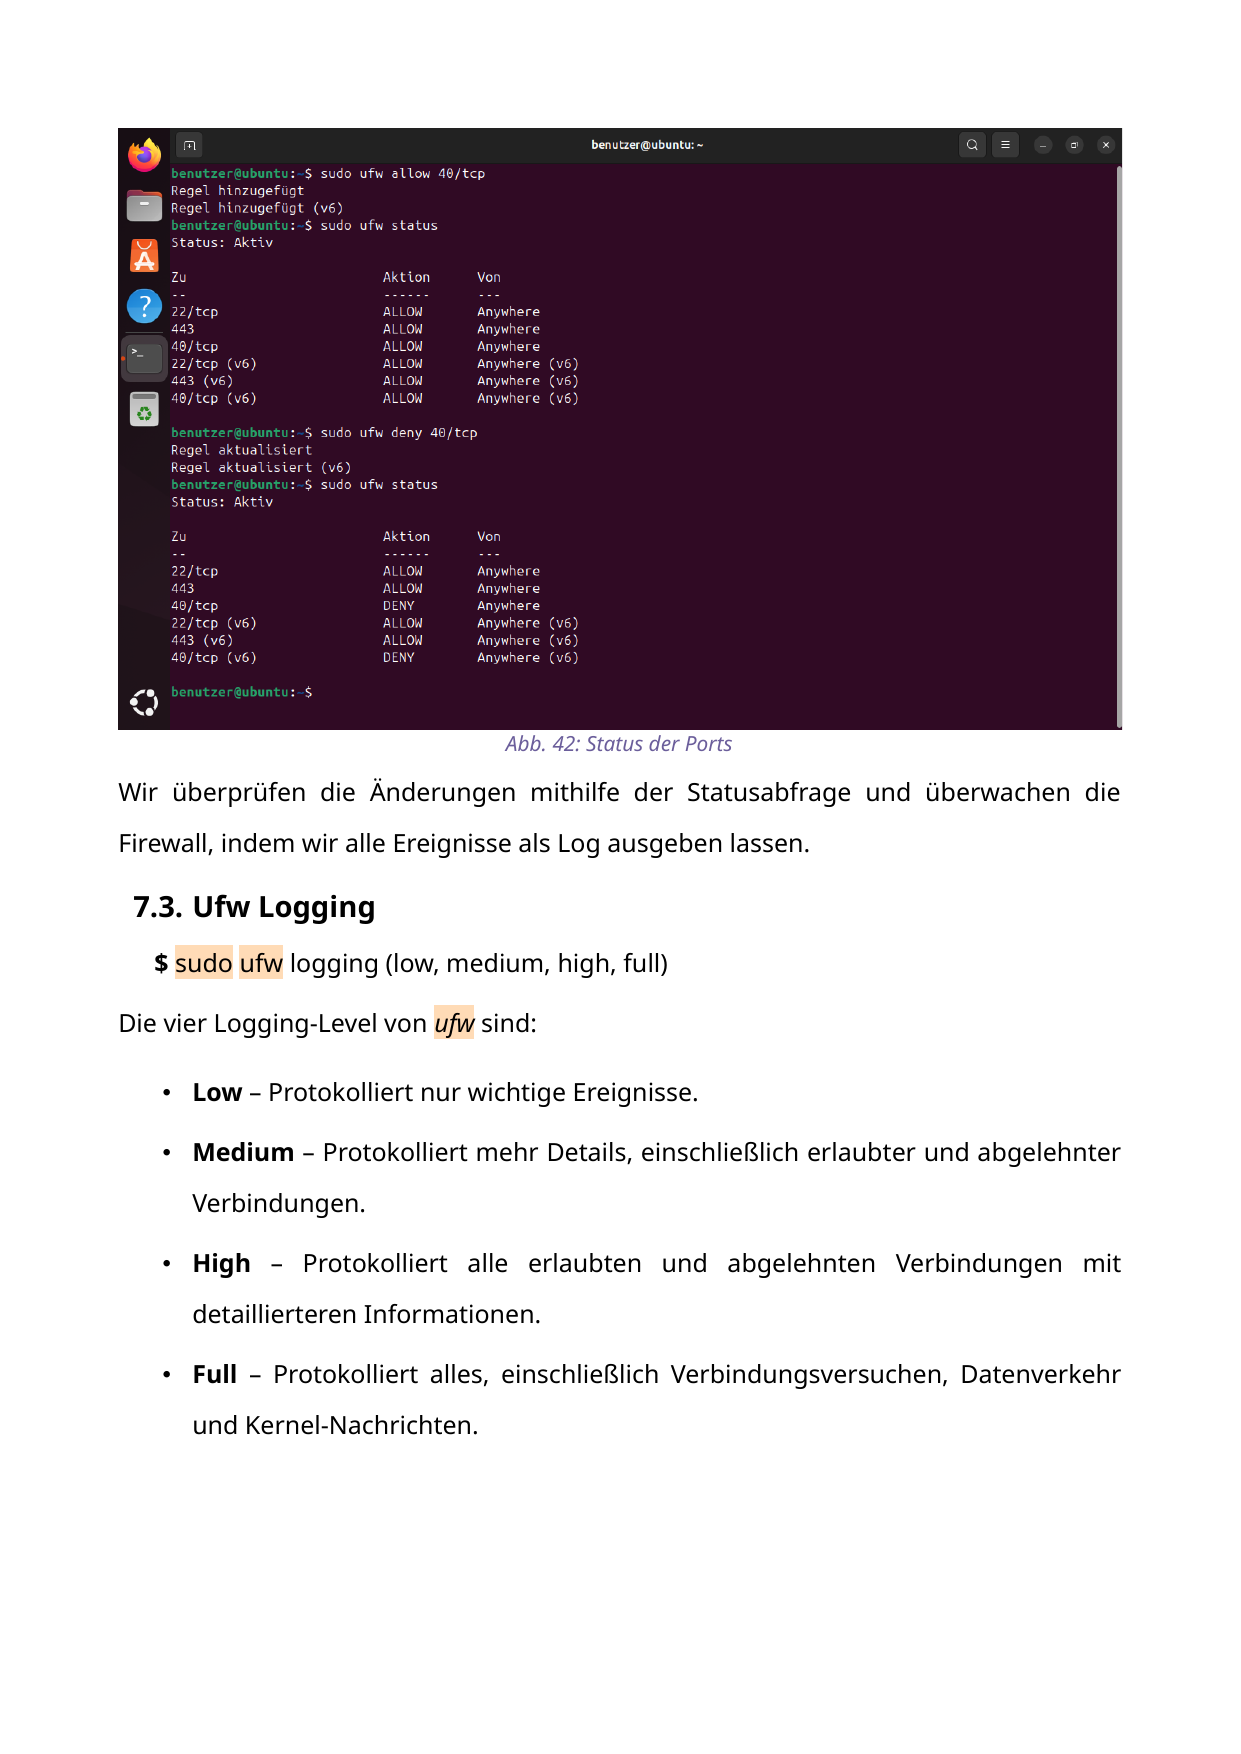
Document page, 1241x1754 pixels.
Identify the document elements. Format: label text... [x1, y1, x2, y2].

text Abb. 42: Status der Ports [118, 730, 1122, 758]
text Wir überprüfen die Änderungen mithilfe der Statusabfrage und überwachen die Firewall, indem wir alle Ereignisse als Log ausgeben lassen. [118, 758, 1122, 860]
picture [118, 128, 1123, 730]
list High – Protokolliert alle erlaubten und abgelehnten Verbindungen mit detaillierteren Informationen. [162, 1245, 1122, 1331]
text [118, 116, 1122, 128]
text $ sudo ufw logging (low, medium, high, full) [154, 945, 1122, 979]
list Full – Protokolliert alles, einschließlich Verbindungsversuchen, Datenverkehr und Kernel-Nachrichten. [162, 1356, 1122, 1442]
list Medium – Protokolliert mehr Details, einschließlich erlaubter und abgelehnter Verbindungen. [162, 1134, 1122, 1219]
list Low – Protokolliert nur wichtige Ereignisse. [162, 1074, 1122, 1108]
subtitle Ufw Logging [118, 886, 1122, 926]
text Die vier Logging-Level von ufw sind: [118, 1005, 1122, 1039]
